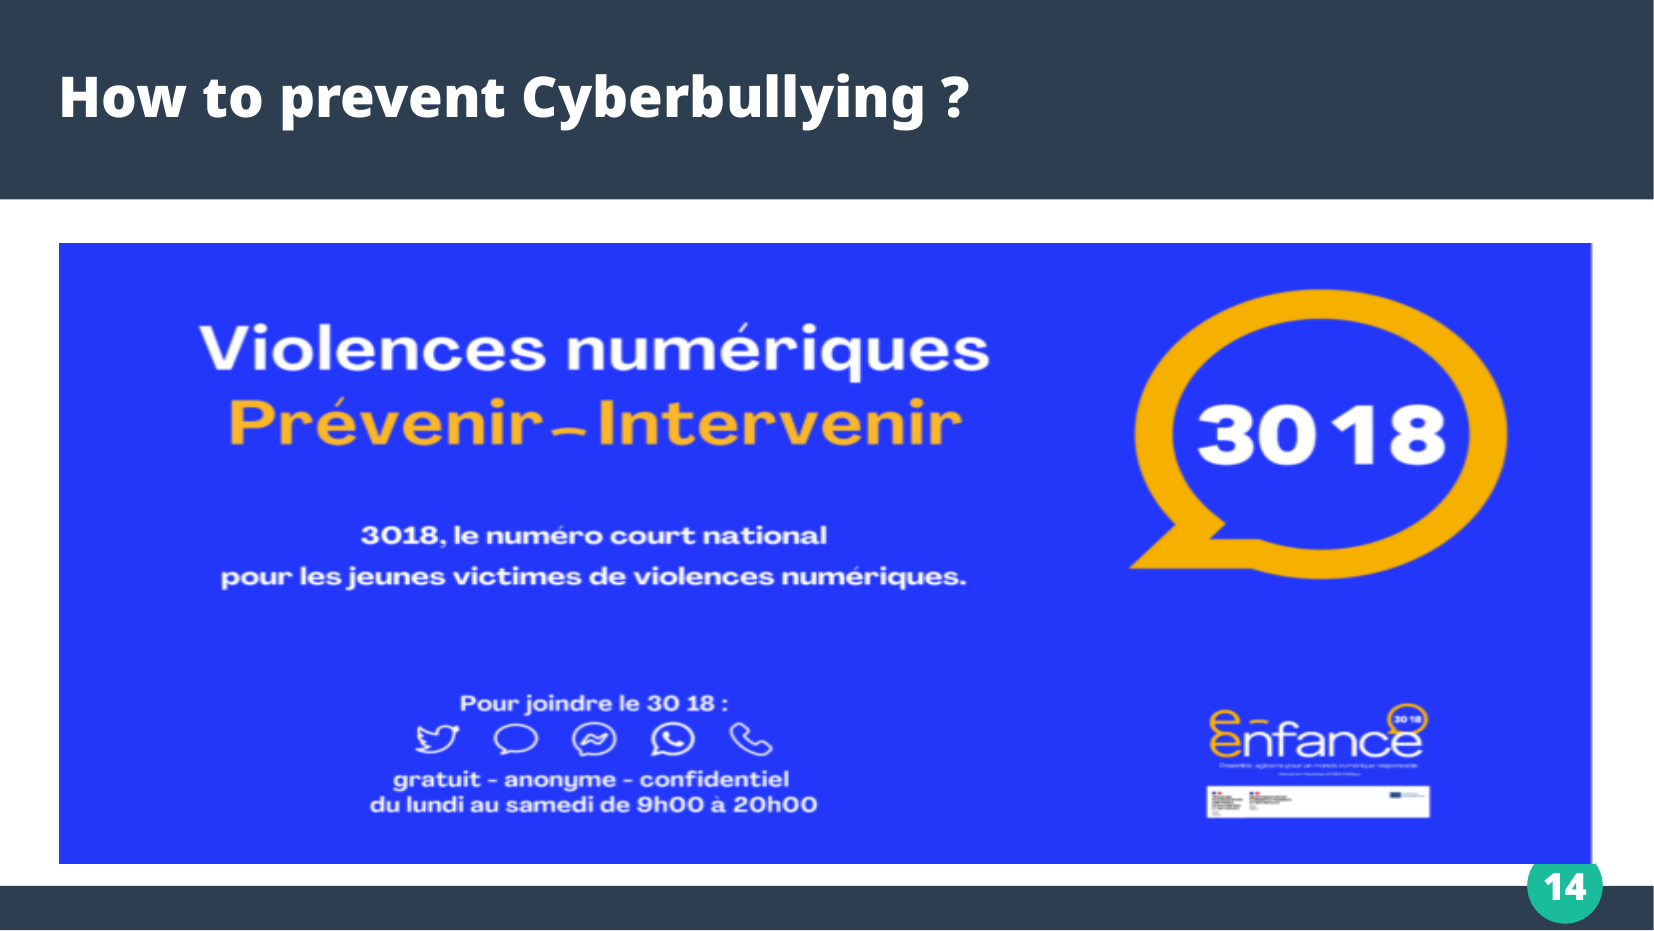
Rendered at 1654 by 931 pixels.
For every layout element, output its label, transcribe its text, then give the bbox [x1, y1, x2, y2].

title How to prevent Cyberbullying ? [59, 37, 1595, 156]
picture [59, 243, 1595, 864]
